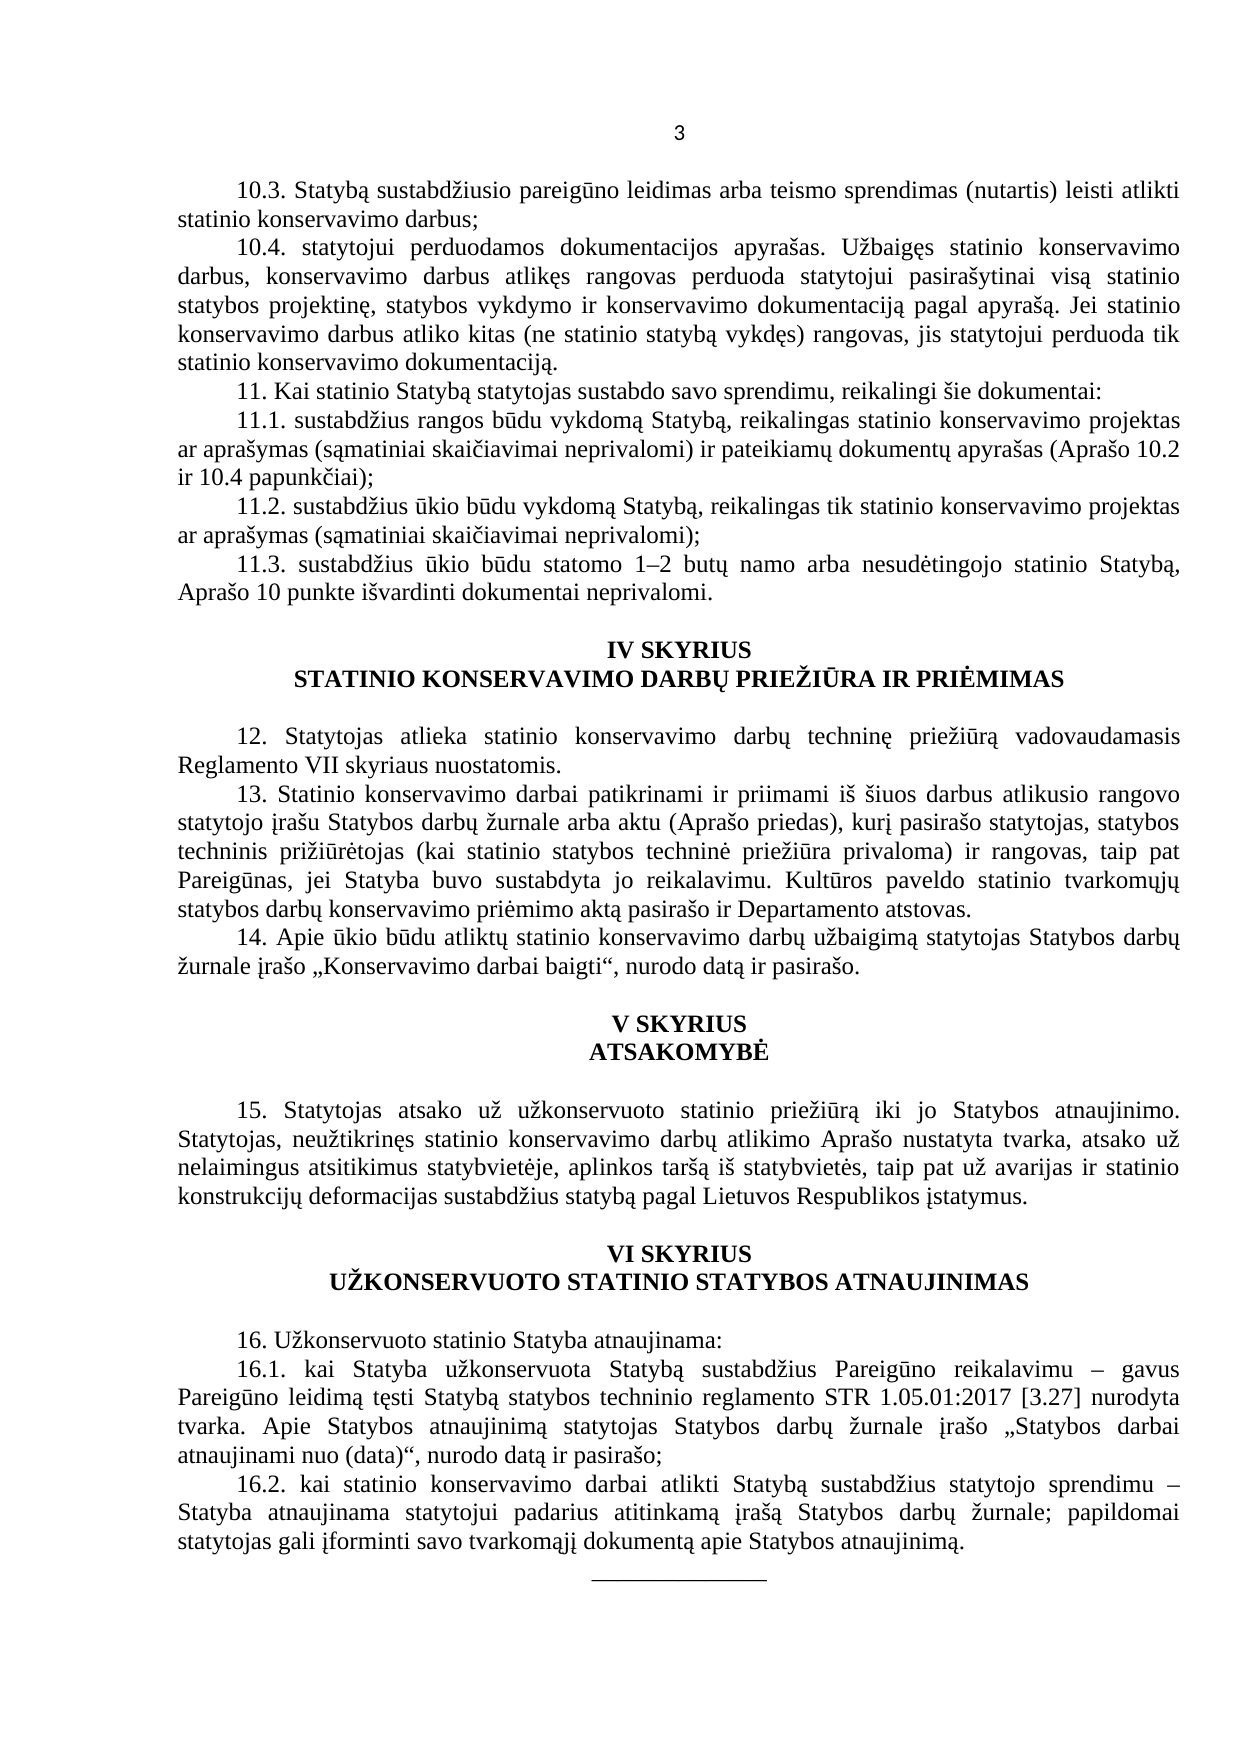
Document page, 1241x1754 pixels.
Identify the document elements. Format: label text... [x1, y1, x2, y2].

text 15. Statytojas atsako už užkonservuoto statinio priežiūrą iki jo Statybos atnaujinimo. Statytojas, neužtikrinęs statinio konservavimo darbų atlikimo Aprašo nustatyta tvarka, atsako už nelaimingus atsitikimus statybvietėje, aplinkos taršą iš statybvietės, taip pat už avarijas ir statinio konstrukcijų deformacijas sustabdžius statybą pagal Lietuvos Respublikos įstatymus. [177, 1095, 1181, 1210]
text UŽKONSERVUOTO STATINIO STATYBOS ATNAUJINIMAS [177, 1267, 1181, 1296]
text 10.4. statytojui perduodamos dokumentacijos apyrašas. Užbaigęs statinio konservavimo darbus, konservavimo darbus atlikęs rangovas perduoda statytojui pasirašytinai visą statinio statybos projektinę, statybos vykdymo ir konservavimo dokumentaciją pagal apyrašą. Jei statinio konservavimo darbus atliko kitas (ne statinio statybą vykdęs) rangovas, jis statytojui perduoda tik statinio konservavimo dokumentaciją. [177, 232, 1181, 376]
text 11.2. sustabdžius ūkio būdu vykdomą Statybą, reikalingas tik statinio konservavimo projektas ar aprašymas (sąmatiniai skaičiavimai neprivalomi); [177, 491, 1181, 549]
text 14. Apie ūkio būdu atliktų statinio konservavimo darbų užbaigimą statytojas Statybos darbų žurnale įrašo „Konservavimo darbai baigti“, nurodo datą ir pasirašo. [177, 922, 1181, 980]
text STATINIO KONSERVAVIMO DARBŲ PRIEŽIŪRA IR PRIĖMIMAS [177, 664, 1181, 692]
text 16. Užkonservuoto statinio Statyba atnaujinama: [177, 1325, 1181, 1354]
text 13. Statinio konservavimo darbai patikrinami ir priimami iš šiuos darbus atlikusio rangovo statytojo įrašu Statybos darbų žurnale arba aktu (Aprašo priedas), kurį pasirašo statytojas, statybos techninis prižiūrėtojas (kai statinio statybos techninė priežiūra privaloma) ir rangovas, taip pat Pareigūnas, jei Statyba buvo sustabdyta jo reikalavimu. Kultūros paveldo statinio tvarkomųjų statybos darbų konservavimo priėmimo aktą pasirašo ir Departamento atstovas. [177, 779, 1181, 922]
text 10.3. Statybą sustabdžiusio pareigūno leidimas arba teismo sprendimas (nutartis) leisti atlikti statinio konservavimo darbus; [177, 175, 1181, 232]
text V SKYRIUS [177, 1009, 1181, 1037]
text 16.1. kai Statyba užkonservuota Statybą sustabdžius Pareigūno reikalavimu – gavus Pareigūno leidimą tęsti Statybą statybos techninio reglamento STR 1.05.01:2017 [3.27] nurodyta tvarka. Apie Statybos atnaujinimą statytojas Statybos darbų žurnale įrašo „Statybos darbai atnaujinami nuo (data)“, nurodo datą ir pasirašo; [177, 1354, 1181, 1469]
text 16.2. kai statinio konservavimo darbai atlikti Statybą sustabdžius statytojo sprendimu – Statyba atnaujinama statytojui padarius atitinkamą įrašą Statybos darbų žurnale; papildomai statytojas gali įforminti savo tvarkomąjį dokumentą apie Statybos atnaujinimą. [177, 1469, 1181, 1555]
text 11. Kai statinio Statybą statytojas sustabdo savo sprendimu, reikalingi šie dokumentai: [177, 376, 1181, 405]
text 12. Statytojas atlieka statinio konservavimo darbų techninę priežiūrą vadovaudamasis Reglamento VII skyriaus nuostatomis. [177, 721, 1181, 779]
text 11.3. sustabdžius ūkio būdu statomo 1–2 butų namo arba nesudėtingojo statinio Statybą, Aprašo 10 punkte išvardinti dokumentai neprivalomi. [177, 549, 1181, 606]
text ATSAKOMYBĖ [177, 1037, 1181, 1066]
text VI SKYRIUS [177, 1239, 1181, 1267]
text IV SKYRIUS [177, 635, 1181, 664]
text ______________ [177, 1555, 1181, 1584]
text 11.1. sustabdžius rangos būdu vykdomą Statybą, reikalingas statinio konservavimo projektas ar aprašymas (sąmatiniai skaičiavimai neprivalomi) ir pateikiamų dokumentų apyrašas (Aprašo 10.2 ir 10.4 papunkčiai); [177, 405, 1181, 491]
